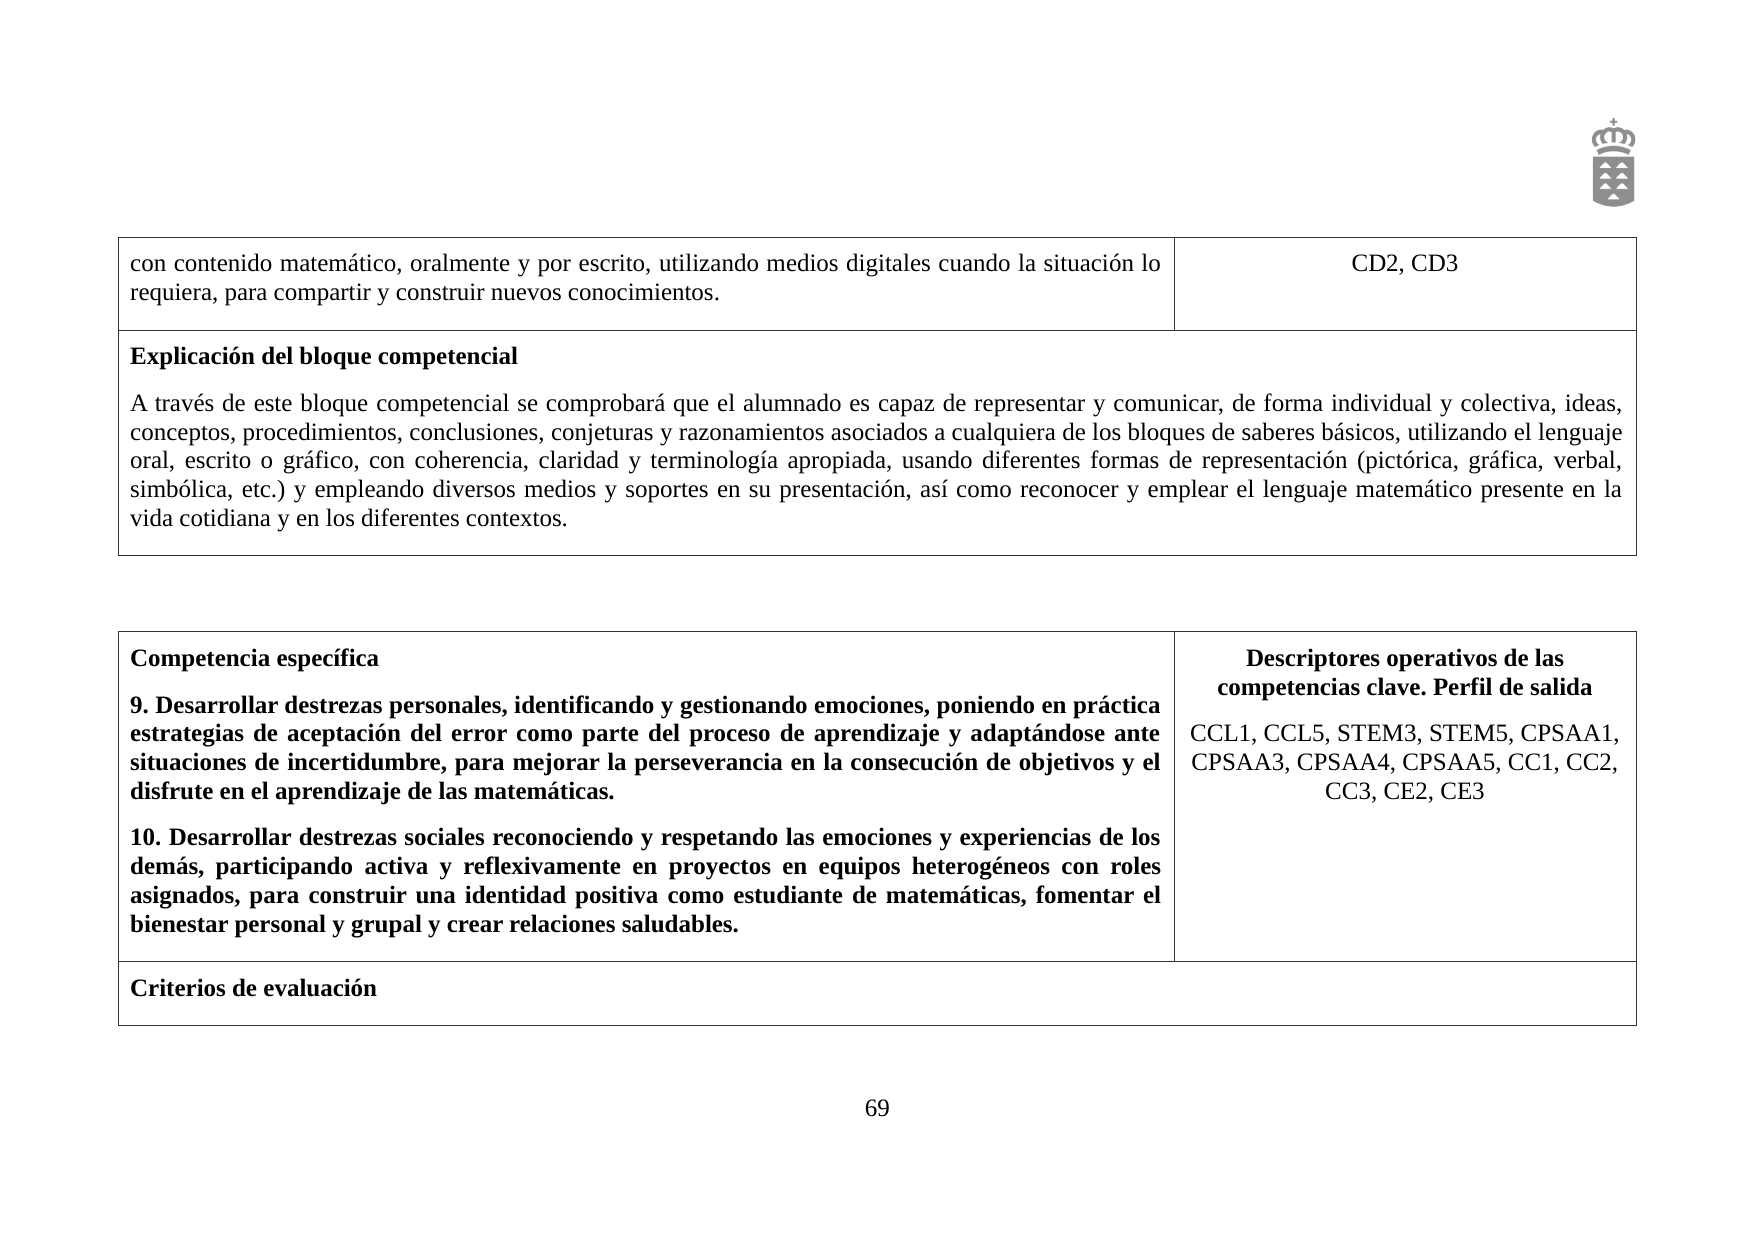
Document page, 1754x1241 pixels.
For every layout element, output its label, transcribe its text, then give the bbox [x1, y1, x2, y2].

table_cell Explicación del bloque competencial A través de este bloque competencial se comprobará que el alumnado es capaz de representar y comunicar, de forma individual y colectiva, ideas, conceptos, procedimientos, conclusiones, conjeturas y razonamientos asociados a cualquiera de los bloques de saberes básicos, utilizando el lenguaje oral, escrito o gráfico, con coherencia, claridad y terminología apropiada, usando diferentes formas de representación (pictórica, gráfica, verbal, simbólica, etc.) y empleando diversos medios y soportes en su presentación, así como reconocer y emplear el lenguaje matemático presente en la vida cotidiana y en los diferentes contextos. [119, 331, 1636, 555]
picture [1591, 118, 1636, 207]
table_cell Criterios de evaluación [119, 962, 1636, 1025]
table_header Descriptores operativos de las competencias clave. Perfil de salida CCL1, CCL5, STEM3, STEM5, CPSAA1, CPSAA3, CPSAA4, CPSAA5, CC1, CC2, CC3, CE2, CE3 [1175, 632, 1636, 961]
table_cell con contenido matemático, oralmente y por escrito, utilizando medios digitales cuando la situación lo requiera, para compartir y construir nuevos conocimientos. [119, 238, 1174, 329]
table_cell CD2, CD3 [1175, 238, 1636, 329]
table_header Competencia específica 9. Desarrollar destrezas personales, identificando y gestionando emociones, poniendo en práctica estrategias de aceptación del error como parte del proceso de aprendizaje y adaptándose ante situaciones de incertidumbre, para mejorar la perseverancia en la consecución de objetivos y el disfrute en el aprendizaje de las matemáticas. 10. Desarrollar destrezas sociales reconociendo y respetando las emociones y experiencias de los demás, participando activa y reflexivamente en proyectos en equipos heterogéneos con roles asignados, para construir una identidad positiva como estudiante de matemáticas, fomentar el bienestar personal y grupal y crear relaciones saludables. [119, 632, 1174, 961]
